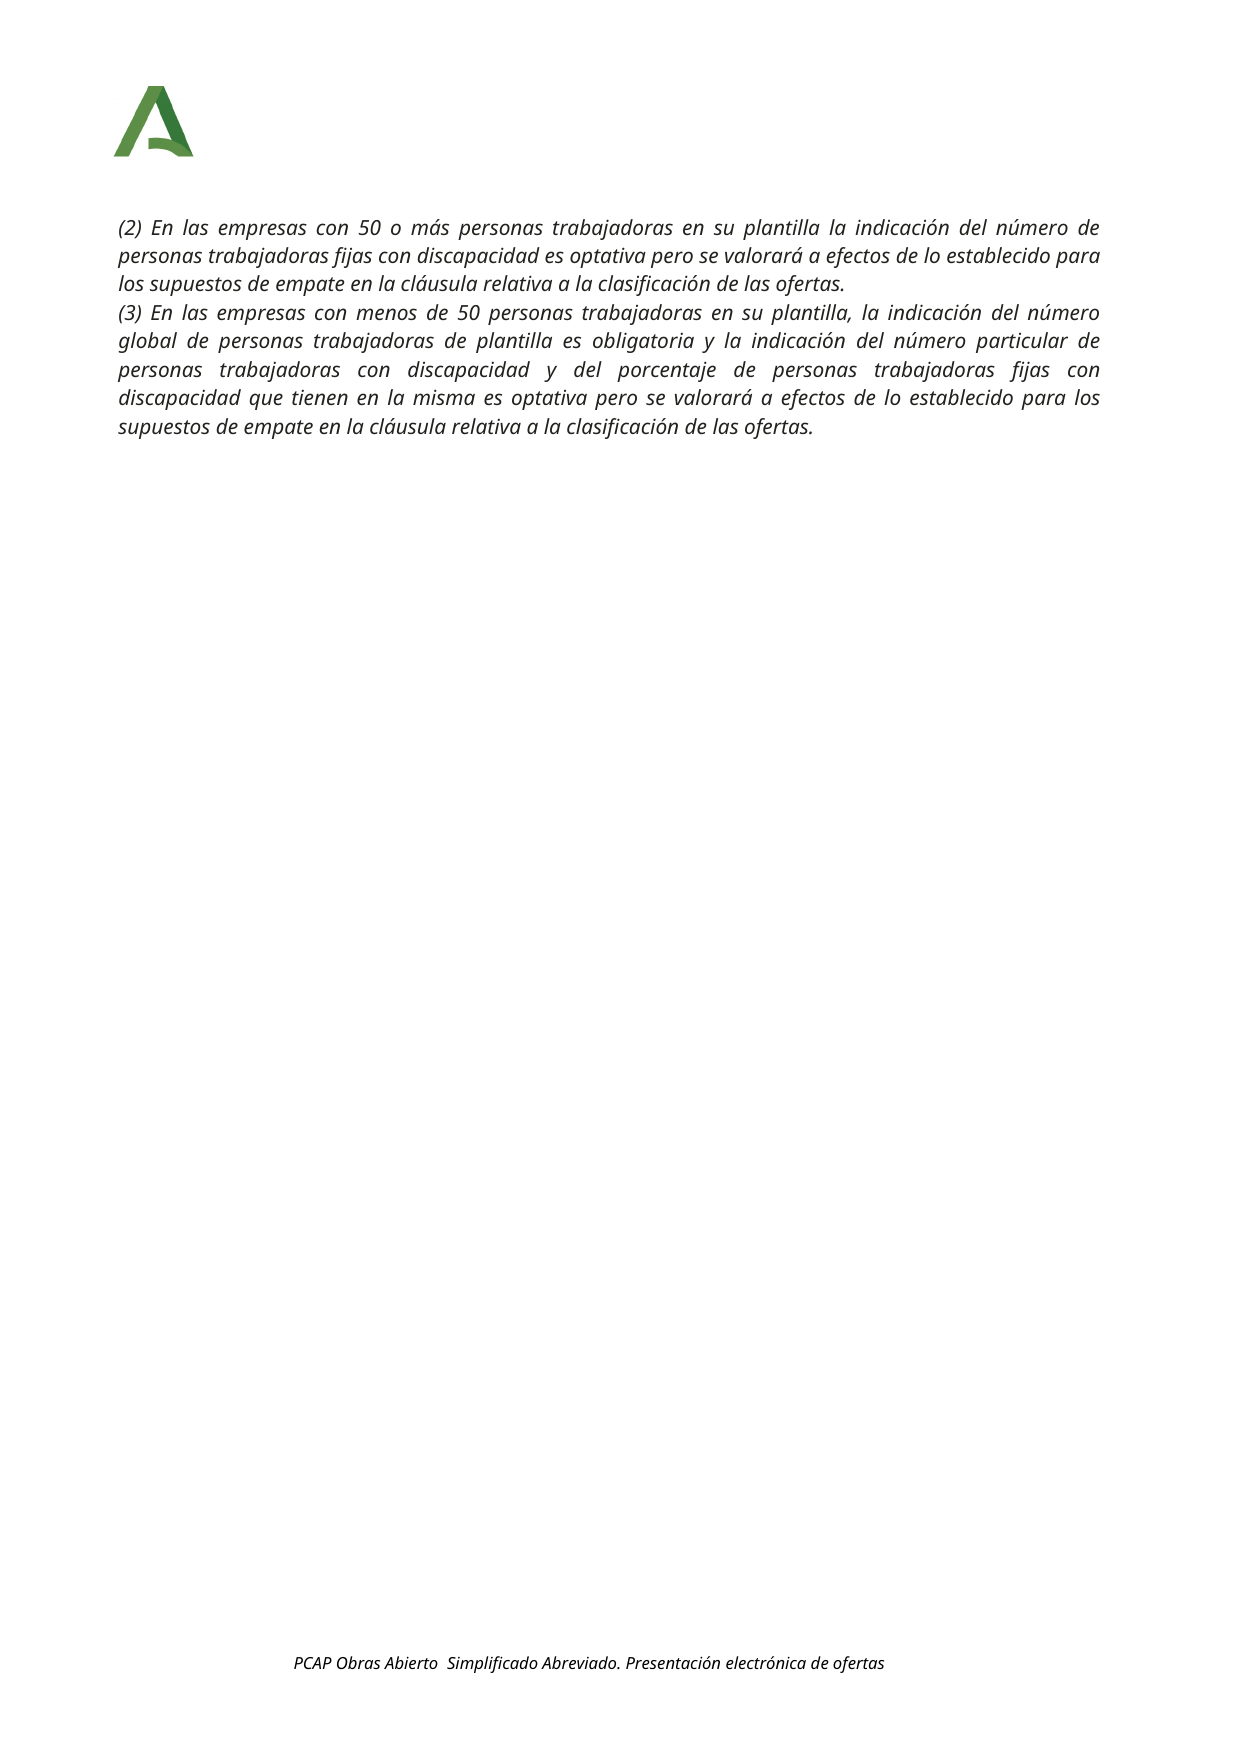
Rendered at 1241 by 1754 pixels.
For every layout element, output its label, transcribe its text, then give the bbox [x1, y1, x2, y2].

text (2) En las empresas con 50 o más personas trabajadoras en su plantilla la indicación del número de personas trabajadoras fijas con discapacidad es optativa pero se valorará a efectos de lo establecido para los supuestos de empate en la cláusula relativa a la clasificación de las ofertas. [118, 213, 1104, 298]
text (3) En las empresas con menos de 50 personas trabajadoras en su plantilla, la indicación del número global de personas trabajadoras de plantilla es obligatoria y la indicación del número particular de personas trabajadoras con discapacidad y del porcentaje de personas trabajadoras fijas con discapacidad que tienen en la misma es optativa pero se valorará a efectos de lo establecido para los supuestos de empate en la cláusula relativa a la clasificación de las ofertas. [118, 298, 1104, 440]
picture [109, 81, 198, 161]
